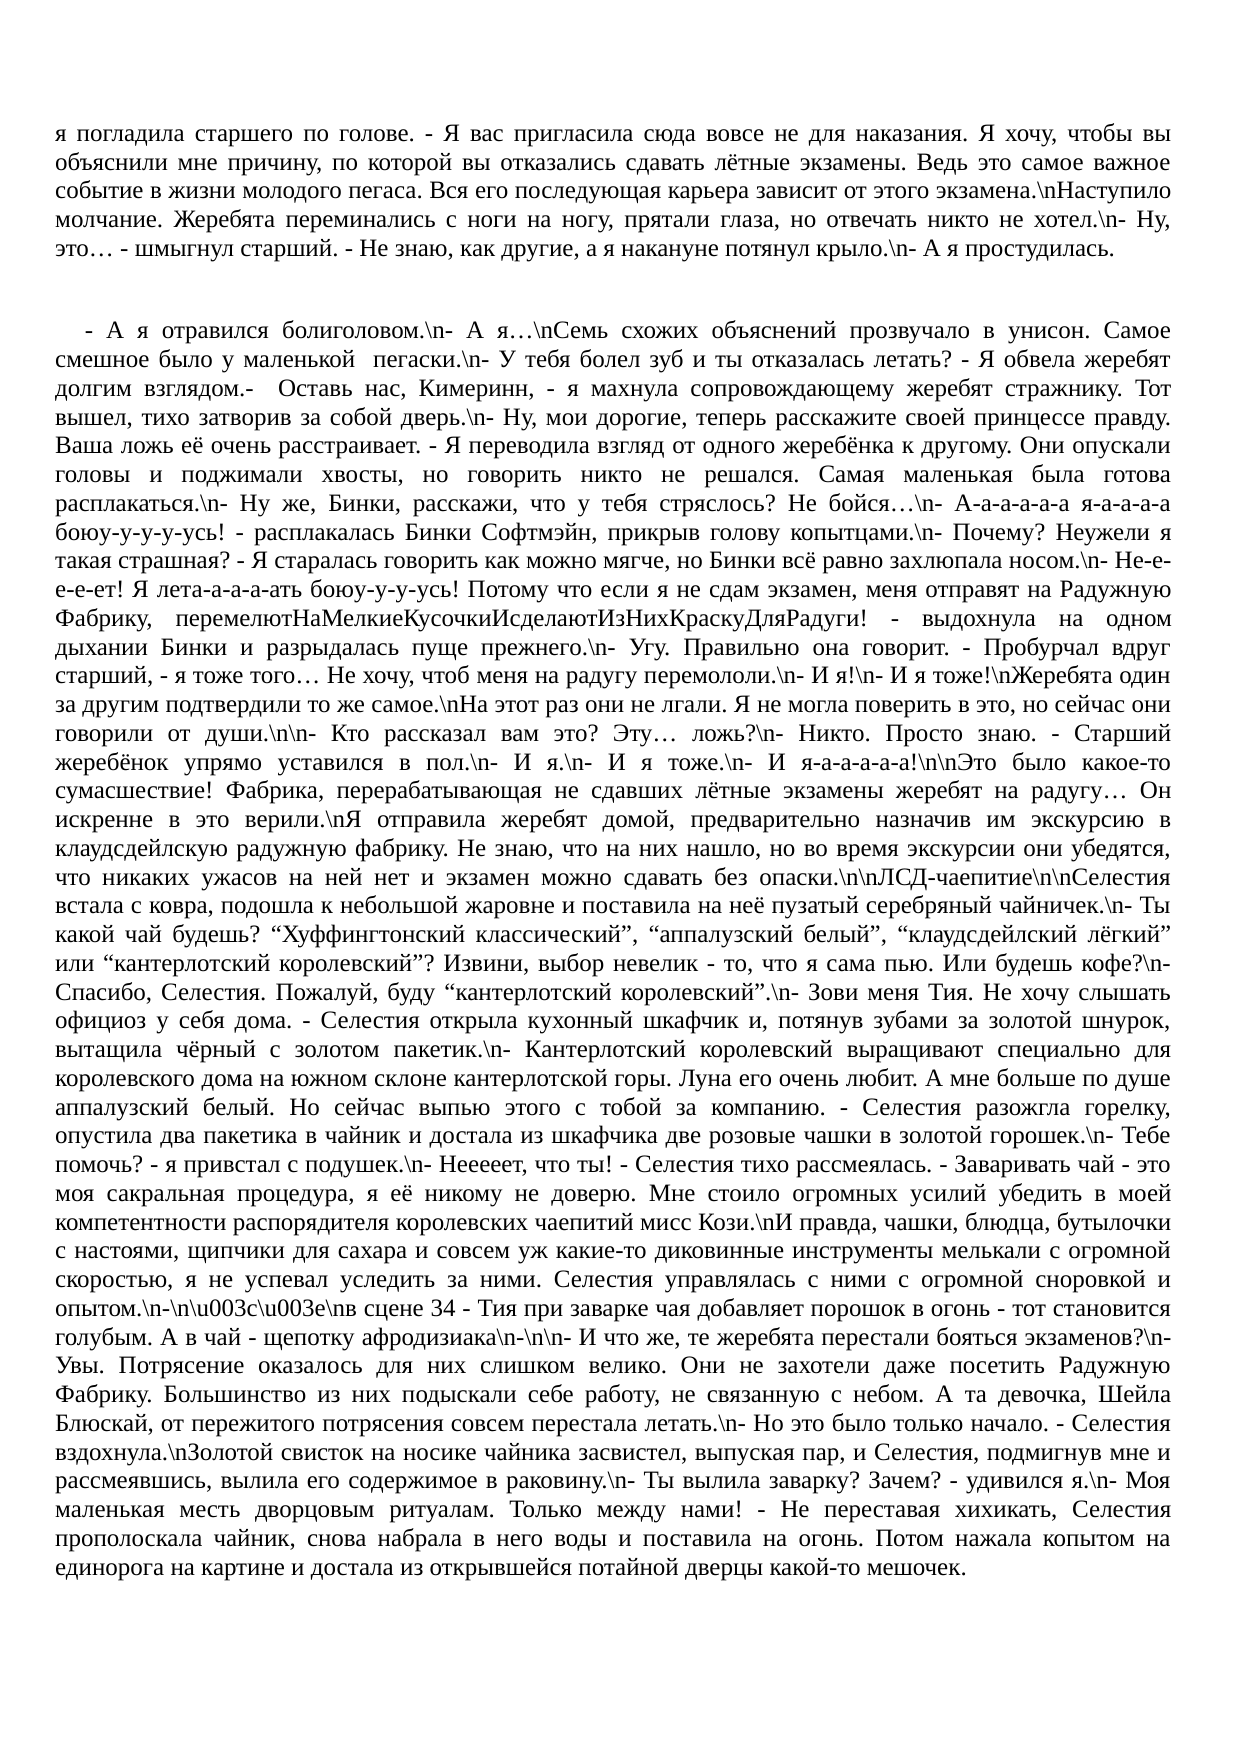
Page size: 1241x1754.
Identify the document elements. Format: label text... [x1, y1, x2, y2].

text - А я отравился болиголовом.\n- А я…\nСемь схожих объяснений прозвучало в унисон. Самое смешное было у маленькой пегаски.\n- У тебя болел зуб и ты отказалась летать? - Я обвела жеребят долгим взглядом.- Оставь нас, Кимеринн, - я махнула сопровождающему жеребят стражнику. Тот вышел, тихо затворив за собой дверь.\n- Ну, мои дорогие, теперь расскажите своей принцессе правду. Ваша ложь её очень расстраивает. - Я переводила взгляд от одного жеребёнка к другому. Они опускали головы и поджимали хвосты, но говорить никто не решался. Самая маленькая была готова расплакаться.\n- Ну же, Бинки, расскажи, что у тебя стряслось? Не бойся…\n- А-а-а-а-а-а я-а-а-а-а боюу-у-у-у-усь! - расплакалась Бинки Софтмэйн, прикрыв голову копытцами.\n- Почему? Неужели я такая страшная? - Я старалась говорить как можно мягче, но Бинки всё равно захлюпала носом.\n- Не-е-е-е-ет! Я лета-а-а-а-ать боюу-у-у-усь! Потому что если я не сдам экзамен, меня отправят на Радужную Фабрику, перемелютНаМелкиеКусочкиИсделаютИзНихКраскуДляРадуги! - выдохнула на одном дыхании Бинки и разрыдалась пуще прежнего.\n- Угу. Правильно она говорит. - Пробурчал вдруг старший, - я тоже того… Не хочу, чтоб меня на радугу перемололи.\n- И я!\n- И я тоже!\nЖеребята один за другим подтвердили то же самое.\nНа этот раз они не лгали. Я не могла поверить в это, но сейчас они говорили от души.\n\n- Кто рассказал вам это? Эту… ложь?\n- Никто. Просто знаю. - Старший жеребёнок упрямо уставился в пол.\n- И я.\n- И я тоже.\n- И я-а-а-а-а-а!\n\nЭто было какое-то сумасшествие! Фабрика, перерабатывающая не сдавших лётные экзамены жеребят на радугу… Он искренне в это верили.\nЯ отправила жеребят домой, предварительно назначив им экскурсию в клаудсдейлскую радужную фабрику. Не знаю, что на них нашло, но во время экскурсии они убедятся, что никаких ужасов на ней нет и экзамен можно сдавать без опаски.\n\nЛСД-чаепитие\n\nСелестия встала с ковра, подошла к небольшой жаровне и поставила на неё пузатый серебряный чайничек.\n- Ты какой чай будешь? “Хуффингтонский классический”, “аппалузский белый”, “клаудсдейлский лёгкий” или “кантерлотский королевский”? Извини, выбор невелик - то, что я сама пью. Или будешь кофе?\n- Спасибо, Селестия. Пожалуй, буду “кантерлотский королевский”.\n- Зови меня Тия. Не хочу слышать официоз у себя дома. - Селестия открыла кухонный шкафчик и, потянув зубами за золотой шнурок, вытащила чёрный с золотом пакетик.\n- Кантерлотский королевский выращивают специально для королевского дома на южном склоне кантерлотской горы. Луна его очень любит. А мне больше по душе аппалузский белый. Но сейчас выпью этого с тобой за компанию. - Селестия разожгла горелку, опустила два пакетика в чайник и достала из шкафчика две розовые чашки в золотой горошек.\n- Тебе помочь? - я привстал с подушек.\n- Нееееет, что ты! - Селестия тихо рассмеялась. - Заваривать чай - это моя сакральная процедура, я её никому не доверю. Мне стоило огромных усилий убедить в моей компетентности распорядителя королевских чаепитий мисс Кози.\nИ правда, чашки, блюдца, бутылочки с настоями, щипчики для сахара и совсем уж какие-то диковинные инструменты мелькали с огромной скоростью, я не успевал уследить за ними. Селестия управлялась с ними с огромной сноровкой и опытом.\n-\n\u003c\u003e\nв сцене 34 - Тия при заварке чая добавляет порошок в огонь - тот становится голубым. А в чай - щепотку афродизиака\n-\n\n- И что же, те жеребята перестали бояться экзаменов?\n- Увы. Потрясение оказалось для них слишком велико. Они не захотели даже посетить Радужную Фабрику. Большинство из них подыскали себе работу, не связанную с небом. А та девочка, Шейла Блюскай, от пережитого потрясения совсем перестала летать.\n- Но это было только начало. - Селестия вздохнула.\nЗолотой свисток на носике чайника засвистел, выпуская пар, и Селестия, подмигнув мне и рассмеявшись, вылила его содержимое в раковину.\n- Ты вылила заварку? Зачем? - удивился я.\n- Моя маленькая месть дворцовым ритуалам. Только между нами! - Не переставая хихикать, Селестия прополоскала чайник, снова набрала в него воды и поставила на огонь. Потом нажала копытом на единорога на картине и достала из открывшейся потайной дверцы какой-то мешочек. [55, 316, 1172, 1581]
text - я погладила старшего по голове. - Я вас пригласила сюда вовсе не для наказания. Я хочу, чтобы вы объяснили мне причину, по которой вы отказались сдавать лётные экзамены. Ведь это самое важное событие в жизни молодого пегаса. Вся его последующая карьера зависит от этого экзамена.\nНаступило молчание. Жеребята переминались с ноги на ногу, прятали глаза, но отвечать никто не хотел.\n- Ну, это… - шмыгнул старший. - Не знаю, как другие, а я накануне потянул крыло.\n- А я простудилась. [55, 118, 1172, 262]
